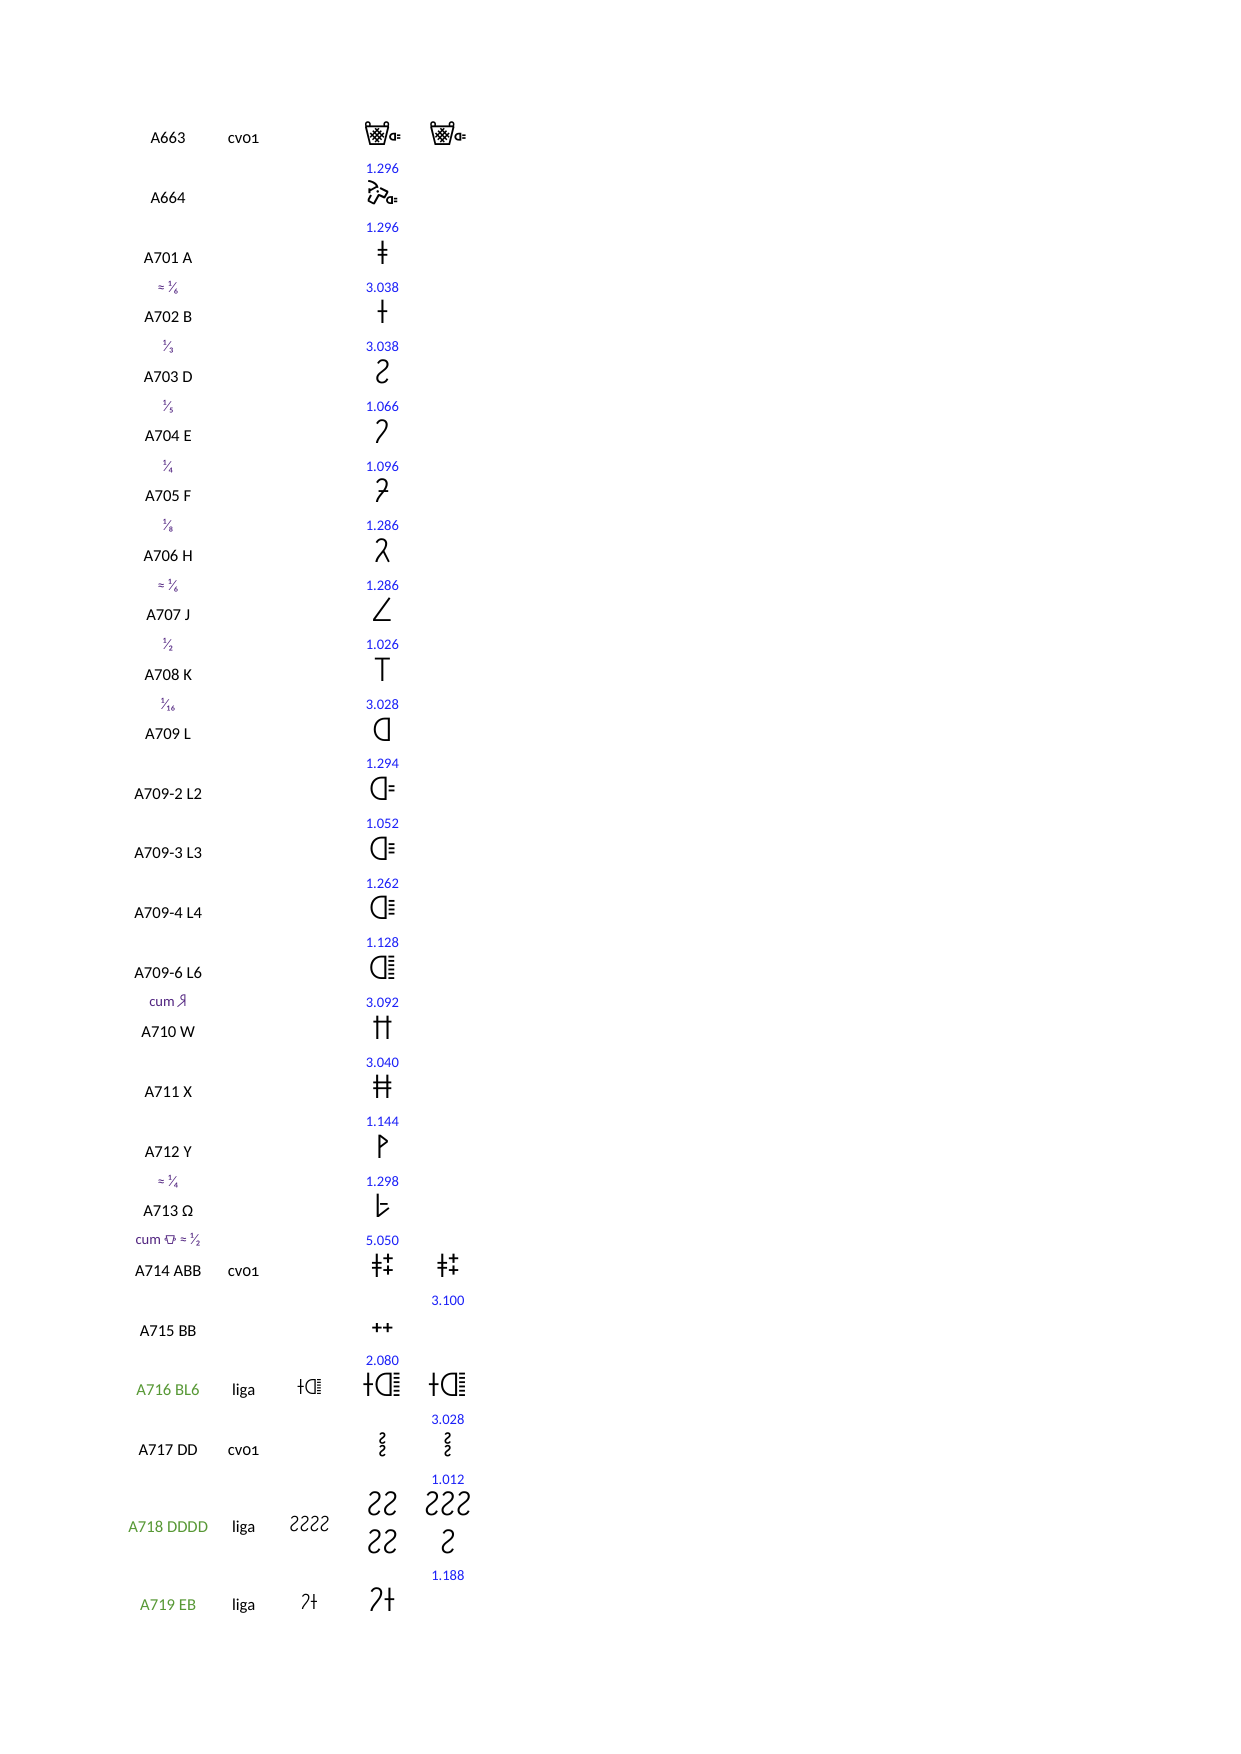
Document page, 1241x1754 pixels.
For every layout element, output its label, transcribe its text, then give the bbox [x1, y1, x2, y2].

table_cell [545, 277, 614, 297]
table_cell ¹⁄₁₆ [118, 694, 218, 714]
table_cell [721, 118, 774, 158]
table_cell [480, 178, 545, 217]
table_cell [545, 1111, 614, 1131]
table_cell [218, 535, 269, 575]
table_cell [415, 416, 480, 456]
table_cell [480, 654, 545, 694]
table_cell [269, 277, 350, 297]
table_cell [269, 1290, 350, 1310]
table_cell [415, 992, 480, 1012]
table_cell [218, 1191, 269, 1231]
table_cell [774, 1231, 827, 1251]
table_cell [545, 1565, 614, 1585]
table_cell [774, 1310, 827, 1350]
table_cell A713 Ω [118, 1191, 218, 1231]
table_cell 1.188 [415, 1565, 480, 1585]
table_cell 𐝍 [350, 1012, 415, 1052]
table_cell [415, 952, 480, 992]
table_cell A709-6 L6 [118, 952, 218, 992]
table_cell [218, 774, 269, 813]
table_cell 𐝁𐝌 [350, 1370, 415, 1409]
table_cell [118, 813, 218, 833]
table_cell [721, 1251, 774, 1290]
table_cell [415, 933, 480, 952]
table_cell [774, 237, 827, 277]
table_cell [480, 1585, 545, 1624]
table_cell [668, 1565, 721, 1585]
table_cell [721, 654, 774, 694]
table_cell [218, 178, 269, 217]
table_cell [218, 714, 269, 754]
table_cell [415, 1052, 480, 1072]
table_cell A711 X [118, 1072, 218, 1111]
table_cell [218, 1350, 269, 1370]
table_cell [614, 297, 667, 337]
table_cell 3.038 [350, 277, 415, 297]
table_cell [218, 158, 269, 178]
table_cell 𐝑 [350, 1251, 415, 1290]
table_cell 1.096 [350, 456, 415, 476]
table_cell [545, 118, 614, 158]
table_cell [218, 297, 269, 337]
table_cell [721, 952, 774, 992]
table_cell [774, 1290, 827, 1310]
table_cell [480, 396, 545, 416]
table_cell [269, 416, 350, 456]
table_cell 𐝈 [350, 714, 415, 754]
table_cell [614, 1052, 667, 1072]
table_cell [480, 833, 545, 873]
table_cell [415, 237, 480, 277]
table_cell [415, 535, 480, 575]
table_cell [614, 1469, 667, 1489]
table_cell [668, 1429, 721, 1469]
table_cell [269, 1231, 350, 1251]
table_cell [774, 654, 827, 694]
table_cell [480, 237, 545, 277]
table_cell 1.128 [350, 933, 415, 952]
table_cell [668, 1052, 721, 1072]
table_cell [614, 774, 667, 813]
table_cell [218, 337, 269, 356]
table_cell [721, 774, 774, 813]
table_cell [721, 575, 774, 595]
table_cell [545, 416, 614, 456]
table_cell [668, 873, 721, 893]
table_cell A714 ABB [118, 1251, 218, 1290]
table_cell [218, 456, 269, 476]
table_cell [545, 297, 614, 337]
table_cell [269, 158, 350, 178]
table_cell [350, 1565, 415, 1585]
table_cell [774, 714, 827, 754]
table_cell ¹⁄₃ [118, 337, 218, 356]
table_cell [721, 1370, 774, 1409]
table_cell [774, 158, 827, 178]
table_cell [668, 714, 721, 754]
table_cell 𐝓 [350, 1429, 415, 1469]
table_cell [545, 1012, 614, 1052]
table_cell [668, 1251, 721, 1290]
table_cell [269, 774, 350, 813]
table_cell [614, 813, 667, 833]
table_cell [774, 1489, 827, 1565]
table_cell [774, 356, 827, 396]
table_cell [721, 873, 774, 893]
table_cell [721, 515, 774, 535]
table_cell [668, 813, 721, 833]
table_cell cv01 [218, 1251, 269, 1290]
table_cell [668, 933, 721, 952]
table_cell A703 D [118, 356, 218, 396]
table_cell [614, 1171, 667, 1191]
table_cell [545, 218, 614, 237]
table_cell [668, 416, 721, 456]
table_cell [218, 396, 269, 416]
table_cell 1.026 [350, 635, 415, 654]
table_cell [614, 635, 667, 654]
table_cell [668, 1469, 721, 1489]
table_cell [118, 1290, 218, 1310]
table_cell [614, 476, 667, 515]
table_cell [614, 754, 667, 773]
table_cell [668, 952, 721, 992]
table_cell [668, 515, 721, 535]
table_cell [721, 754, 774, 773]
table_cell [269, 1251, 350, 1290]
table_cell [721, 1111, 774, 1131]
table_cell [774, 1410, 827, 1429]
table_cell [269, 933, 350, 952]
table_cell [269, 1429, 350, 1469]
table_cell [614, 992, 667, 1012]
table_cell [545, 833, 614, 873]
table_cell [721, 396, 774, 416]
table_cell [480, 277, 545, 297]
table_cell [118, 158, 218, 178]
table_cell [480, 774, 545, 813]
table_cell [269, 237, 350, 277]
table_cell [480, 456, 545, 476]
table_cell [721, 635, 774, 654]
table_cell [774, 535, 827, 575]
table_cell [218, 356, 269, 396]
table_cell 𐝂 [350, 356, 415, 396]
table_cell 𐝃𐝁 [350, 1585, 415, 1624]
table_cell [415, 694, 480, 714]
table_cell [774, 873, 827, 893]
table_cell [721, 813, 774, 833]
table_cell [614, 1410, 667, 1429]
table_cell A664 [118, 178, 218, 217]
table_cell [480, 754, 545, 773]
table_cell [614, 178, 667, 217]
table_cell [218, 1410, 269, 1429]
table_cell [614, 933, 667, 952]
table_cell [545, 654, 614, 694]
table_cell [545, 575, 614, 595]
table_cell [545, 1290, 614, 1310]
table_cell [480, 1469, 545, 1489]
table_cell [545, 158, 614, 178]
table_cell [480, 158, 545, 178]
table_cell [668, 337, 721, 356]
table_cell [721, 1350, 774, 1370]
table_cell [721, 237, 774, 277]
table_cell [350, 1469, 415, 1489]
table_cell [614, 1251, 667, 1290]
table_cell [269, 1191, 350, 1231]
table_cell [721, 1489, 774, 1565]
table_cell 𐝌 [350, 952, 415, 992]
table_cell [218, 933, 269, 952]
table_cell 𐝏 [350, 1131, 415, 1171]
table_cell [721, 1290, 774, 1310]
table_cell [668, 476, 721, 515]
table_cell [218, 237, 269, 277]
table_cell [774, 595, 827, 634]
table_cell [218, 992, 269, 1012]
table_cell [774, 297, 827, 337]
table_cell [218, 952, 269, 992]
table_cell [545, 476, 614, 515]
table_cell [614, 1565, 667, 1585]
table_cell [545, 356, 614, 396]
table_cell [721, 595, 774, 634]
table_cell [480, 356, 545, 396]
table_cell [218, 1072, 269, 1111]
table_cell 1.296 [350, 218, 415, 237]
table_cell [480, 118, 545, 158]
table_cell [774, 992, 827, 1012]
table_cell [269, 873, 350, 893]
table_cell [218, 1231, 269, 1251]
table_cell [218, 476, 269, 515]
table_cell [480, 1290, 545, 1310]
table_cell [545, 694, 614, 714]
table_cell [480, 1052, 545, 1072]
table_cell [668, 456, 721, 476]
table_cell [614, 456, 667, 476]
table_cell [545, 1231, 614, 1251]
table_cell [774, 1191, 827, 1231]
table_cell [118, 754, 218, 773]
table_cell 1.286 [350, 575, 415, 595]
table_cell [480, 714, 545, 754]
table_cell [350, 1290, 415, 1310]
table_cell [218, 1111, 269, 1131]
table_cell [668, 1231, 721, 1251]
table_cell 𐝅 [350, 535, 415, 575]
table_cell [415, 178, 480, 217]
table_cell [774, 774, 827, 813]
table_cell [721, 1429, 774, 1469]
table_cell [269, 992, 350, 1012]
table_cell [218, 1310, 269, 1350]
table_cell [614, 1350, 667, 1370]
table_cell cum 𐙕 [118, 992, 218, 1012]
table_cell [415, 714, 480, 754]
table_cell [721, 1191, 774, 1231]
table_cell [668, 595, 721, 634]
table_cell [269, 952, 350, 992]
table_cell [480, 1191, 545, 1231]
table_cell [614, 1290, 667, 1310]
table_cell 𐝊 [350, 833, 415, 873]
table_cell [480, 1310, 545, 1350]
table_cell [415, 1072, 480, 1111]
table_cell [614, 356, 667, 396]
table_cell [269, 118, 350, 158]
table_cell [774, 1171, 827, 1191]
table_cell [480, 1231, 545, 1251]
table_cell [774, 337, 827, 356]
table_cell [545, 813, 614, 833]
table_cell 𐝃𐝁 [269, 1585, 350, 1624]
table_cell [668, 1171, 721, 1191]
table_cell ¹⁄₄ [118, 456, 218, 476]
table_cell [269, 515, 350, 535]
table_cell [218, 654, 269, 694]
table_cell [721, 694, 774, 714]
table_cell [480, 1072, 545, 1111]
table_cell [480, 1251, 545, 1290]
table_cell [614, 575, 667, 595]
table_cell [721, 1231, 774, 1251]
table_cell 3.038 [350, 337, 415, 356]
table_cell 𐜵 [350, 118, 415, 158]
table_cell [774, 218, 827, 237]
table_cell [774, 933, 827, 952]
table_cell 𐝄 [350, 476, 415, 515]
table_cell [269, 178, 350, 217]
table_cell [721, 1469, 774, 1489]
table_cell [668, 1310, 721, 1350]
table_cell [721, 356, 774, 396]
table_cell A709-4 L4 [118, 893, 218, 932]
table_cell [614, 396, 667, 416]
table_cell [614, 237, 667, 277]
table_cell 𐝉 [350, 774, 415, 813]
table_cell [614, 1310, 667, 1350]
table_cell 1.286 [350, 515, 415, 535]
table_cell [480, 1131, 545, 1171]
table_cell [415, 476, 480, 515]
table_cell [218, 1012, 269, 1052]
table_cell [774, 515, 827, 535]
table_cell [668, 694, 721, 714]
table_cell [774, 893, 827, 932]
table_cell [545, 1469, 614, 1489]
table_cell [668, 992, 721, 1012]
table_cell [269, 575, 350, 595]
table_cell [774, 833, 827, 873]
table_cell [721, 178, 774, 217]
table_cell [721, 1585, 774, 1624]
table_cell [721, 337, 774, 356]
table_cell [480, 1565, 545, 1585]
table_cell [218, 694, 269, 714]
table_cell 𐝑 [415, 1251, 480, 1290]
table_cell [415, 1171, 480, 1191]
table_cell [218, 813, 269, 833]
table_cell [415, 277, 480, 297]
table_cell [774, 1131, 827, 1171]
table_cell ¹⁄₂ [118, 635, 218, 654]
table_cell [415, 1585, 480, 1624]
table_cell [415, 595, 480, 634]
table_cell [415, 1191, 480, 1231]
table_cell [415, 813, 480, 833]
table_cell A716 BL6 [118, 1370, 218, 1409]
table_cell [721, 1052, 774, 1072]
table_cell [269, 297, 350, 337]
table_cell [668, 356, 721, 396]
table_cell ≈ ¹⁄₆ [118, 277, 218, 297]
table_cell [218, 595, 269, 634]
table_cell [614, 416, 667, 456]
table_cell liga [218, 1489, 269, 1565]
table_cell [668, 1350, 721, 1370]
table_cell [774, 952, 827, 992]
table_cell A708 K [118, 654, 218, 694]
table_cell [614, 118, 667, 158]
table_cell [218, 1052, 269, 1072]
table_cell [668, 654, 721, 694]
table_cell [774, 754, 827, 773]
table_cell [415, 218, 480, 237]
table_cell [415, 833, 480, 873]
table_cell [545, 237, 614, 277]
table_cell [774, 178, 827, 217]
table_cell A701 A [118, 237, 218, 277]
table_cell [415, 893, 480, 932]
table_cell [480, 873, 545, 893]
table_cell [774, 1052, 827, 1072]
table_cell [545, 1191, 614, 1231]
table_cell [545, 873, 614, 893]
table_cell [614, 952, 667, 992]
table_cell [668, 774, 721, 813]
table_cell 3.092 [350, 992, 415, 1012]
table_cell 𐝆 [350, 595, 415, 634]
table_cell [480, 337, 545, 356]
table_cell 𐝇 [350, 654, 415, 694]
table_cell 𐝁𐝌 [269, 1370, 350, 1409]
table_cell [545, 1052, 614, 1072]
table_cell [614, 714, 667, 754]
table_cell [269, 833, 350, 873]
table_cell [480, 893, 545, 932]
table_cell [614, 535, 667, 575]
table_cell 𐝎 [350, 1072, 415, 1111]
table_cell [480, 595, 545, 634]
table_cell [269, 654, 350, 694]
table_cell [118, 1350, 218, 1370]
table_cell [774, 1429, 827, 1469]
table_cell [218, 515, 269, 535]
table_cell [415, 1111, 480, 1131]
table_cell [774, 118, 827, 158]
table_cell 𐝁𐝌 [415, 1370, 480, 1409]
table_cell 𐝓 [415, 1429, 480, 1469]
table_cell [774, 694, 827, 714]
table_cell [668, 754, 721, 773]
table_cell [668, 1072, 721, 1111]
table_cell [545, 1350, 614, 1370]
table_cell [480, 1171, 545, 1191]
table_cell 1.296 [350, 158, 415, 178]
table_cell [269, 1131, 350, 1171]
table_cell [668, 277, 721, 297]
table_cell ≈ ¹⁄₄ [118, 1171, 218, 1191]
table_cell [668, 1131, 721, 1171]
table_cell A717 DD [118, 1429, 218, 1469]
table_cell 𐝂𐝂𐝂𐝂 [269, 1489, 350, 1565]
table_cell [668, 297, 721, 337]
table_cell [774, 813, 827, 833]
table_cell ¹⁄₅ [118, 396, 218, 416]
table_cell [668, 237, 721, 277]
table_cell [480, 1350, 545, 1370]
table_cell [668, 575, 721, 595]
table_cell [668, 396, 721, 416]
table_cell A702 B [118, 297, 218, 337]
table_cell 𐜵 [415, 118, 480, 158]
table_cell [415, 356, 480, 396]
table_cell [415, 1012, 480, 1052]
table_cell [545, 1429, 614, 1469]
table_cell 3.028 [415, 1410, 480, 1429]
table_cell [774, 476, 827, 515]
table_cell [614, 1111, 667, 1131]
table_cell [269, 535, 350, 575]
table_cell 𐝂𐝂𐝂𐝂 [415, 1489, 480, 1565]
table_cell [721, 833, 774, 873]
table_cell [614, 1131, 667, 1171]
table_cell [480, 297, 545, 337]
table_cell [480, 1410, 545, 1429]
table_cell [614, 1489, 667, 1565]
table_cell [480, 952, 545, 992]
table_cell [614, 654, 667, 694]
table_cell [218, 635, 269, 654]
table_cell [545, 952, 614, 992]
table_cell [269, 1350, 350, 1370]
table_cell [480, 1370, 545, 1409]
table_cell [668, 833, 721, 873]
table_cell [668, 535, 721, 575]
table_cell [774, 1111, 827, 1131]
table_cell [480, 1429, 545, 1469]
table_cell [415, 654, 480, 694]
table_cell [218, 277, 269, 297]
table_cell [480, 218, 545, 237]
table_cell [668, 218, 721, 237]
table_cell [480, 535, 545, 575]
table_cell 3.040 [350, 1052, 415, 1072]
table_cell [668, 178, 721, 217]
table_cell [545, 754, 614, 773]
table_cell [721, 416, 774, 456]
table_cell [118, 1565, 218, 1585]
table_cell [721, 1410, 774, 1429]
table_cell 𐝂𐝂𐝂𐝂 [350, 1489, 415, 1565]
table_cell A709-3 L3 [118, 833, 218, 873]
table_cell 5.050 [350, 1231, 415, 1251]
table_cell [774, 277, 827, 297]
table_cell [415, 1131, 480, 1171]
table_cell [545, 774, 614, 813]
table_cell [774, 1469, 827, 1489]
table_cell [614, 1231, 667, 1251]
table_cell [774, 456, 827, 476]
table_cell [721, 218, 774, 237]
table_cell [614, 1012, 667, 1052]
table_cell [480, 515, 545, 535]
table_cell [480, 635, 545, 654]
table_cell cum 𐚥 ≈ ¹⁄₂ [118, 1231, 218, 1251]
table_cell [614, 277, 667, 297]
table_cell [118, 218, 218, 237]
table_cell [480, 575, 545, 595]
table_cell [668, 158, 721, 178]
table_cell [545, 1251, 614, 1290]
table_cell [774, 1585, 827, 1624]
table_cell [269, 1171, 350, 1191]
table_cell 𐝒 [350, 1310, 415, 1350]
table_cell [668, 1585, 721, 1624]
table_cell 1.144 [350, 1111, 415, 1131]
table_cell [721, 535, 774, 575]
table_cell [668, 1191, 721, 1231]
table_cell [269, 218, 350, 237]
table_cell [545, 1131, 614, 1171]
table_cell [218, 873, 269, 893]
table_cell [614, 1191, 667, 1231]
table_cell 𐝀 [350, 237, 415, 277]
table_cell [218, 1171, 269, 1191]
table_cell [614, 873, 667, 893]
table_cell [721, 1310, 774, 1350]
table_cell A712 Y [118, 1131, 218, 1171]
table_cell A715 BB [118, 1310, 218, 1350]
table_cell 1.052 [350, 813, 415, 833]
table_cell [614, 1429, 667, 1469]
table_cell [269, 893, 350, 932]
table_cell 𐝁 [350, 297, 415, 337]
table_cell ¹⁄₈ [118, 515, 218, 535]
table_cell [545, 337, 614, 356]
table_cell [480, 813, 545, 833]
table_cell [269, 1072, 350, 1111]
table_cell [721, 456, 774, 476]
table_cell [774, 1350, 827, 1370]
table_cell [415, 1231, 480, 1251]
table_cell [668, 1410, 721, 1429]
table_cell [218, 1290, 269, 1310]
table_cell 1.298 [350, 1171, 415, 1191]
table_cell [269, 1410, 350, 1429]
table_cell [721, 158, 774, 178]
table_cell 2.080 [350, 1350, 415, 1370]
table_cell A709-2 L2 [118, 774, 218, 813]
table_cell [774, 416, 827, 456]
table_cell [545, 635, 614, 654]
table_cell [614, 337, 667, 356]
table_cell [218, 1469, 269, 1489]
table_cell [721, 714, 774, 754]
table_cell [269, 694, 350, 714]
table_cell 𐝋 [350, 893, 415, 932]
table_cell [614, 833, 667, 873]
table_cell [415, 1350, 480, 1370]
table_cell [269, 1012, 350, 1052]
table_cell [668, 635, 721, 654]
table_cell [545, 178, 614, 217]
table_cell [269, 813, 350, 833]
table_cell A718 DDDD [118, 1489, 218, 1565]
table_cell [614, 1585, 667, 1624]
table_cell 3.100 [415, 1290, 480, 1310]
table_cell A709 L [118, 714, 218, 754]
table_cell [614, 218, 667, 237]
table_cell [269, 1111, 350, 1131]
table_cell cv01 [218, 118, 269, 158]
table_cell A706 H [118, 535, 218, 575]
table_cell [774, 1072, 827, 1111]
table_cell [545, 1585, 614, 1624]
table_cell [269, 595, 350, 634]
table_cell [614, 595, 667, 634]
table_cell [350, 1410, 415, 1429]
table_cell A707 J [118, 595, 218, 634]
table_cell [269, 1310, 350, 1350]
table_cell [668, 118, 721, 158]
table_cell [614, 893, 667, 932]
table_cell [415, 1310, 480, 1350]
table_cell [118, 1052, 218, 1072]
table_cell [545, 396, 614, 416]
table_cell [415, 515, 480, 535]
table_cell 𐝃 [350, 416, 415, 456]
table_cell [269, 635, 350, 654]
table_cell [218, 218, 269, 237]
table_cell A719 EB [118, 1585, 218, 1624]
table_cell cv01 [218, 1429, 269, 1469]
table_cell 𐝐 [350, 1191, 415, 1231]
table_cell [415, 396, 480, 416]
table_cell [614, 158, 667, 178]
table_cell [218, 416, 269, 456]
table_cell 1.012 [415, 1469, 480, 1489]
table_cell [774, 1012, 827, 1052]
table_cell 1.066 [350, 396, 415, 416]
table_cell [269, 356, 350, 396]
table_cell liga [218, 1585, 269, 1624]
table_cell [415, 297, 480, 337]
table_cell [218, 1131, 269, 1171]
table_cell [480, 416, 545, 456]
table_cell [721, 933, 774, 952]
table_cell [415, 337, 480, 356]
table_cell [218, 754, 269, 773]
table_cell [774, 1251, 827, 1290]
table_cell [721, 297, 774, 337]
table_cell [545, 714, 614, 754]
table_cell [545, 1310, 614, 1350]
table_cell 1.262 [350, 873, 415, 893]
table_cell [774, 635, 827, 654]
table_cell [668, 1489, 721, 1565]
table_cell [480, 992, 545, 1012]
table_cell [480, 1111, 545, 1131]
table_cell [721, 1131, 774, 1171]
table_cell [118, 1111, 218, 1131]
table_cell [721, 1171, 774, 1191]
table_cell [480, 476, 545, 515]
table_cell [269, 1565, 350, 1585]
table_cell [218, 893, 269, 932]
table_cell [480, 933, 545, 952]
table_cell [269, 714, 350, 754]
table_cell [415, 158, 480, 178]
table_cell 𐜶 [350, 178, 415, 217]
table_cell [545, 893, 614, 932]
table_cell 1.294 [350, 754, 415, 773]
table_cell 3.028 [350, 694, 415, 714]
table_cell liga [218, 1370, 269, 1409]
table_cell [614, 1072, 667, 1111]
table_cell [415, 456, 480, 476]
table_cell [118, 1410, 218, 1429]
table_cell [774, 396, 827, 416]
table_cell [721, 1565, 774, 1585]
table_cell [721, 476, 774, 515]
table_cell [545, 595, 614, 634]
table_cell [480, 694, 545, 714]
table_cell [545, 1489, 614, 1565]
table_cell [721, 893, 774, 932]
table_cell [545, 535, 614, 575]
table_cell [774, 1370, 827, 1409]
table_cell [415, 575, 480, 595]
table_cell [614, 515, 667, 535]
table_cell [668, 1012, 721, 1052]
table_cell A663 [118, 118, 218, 158]
table_cell [218, 1565, 269, 1585]
table_cell [269, 1052, 350, 1072]
table_cell A704 E [118, 416, 218, 456]
table_cell [545, 1171, 614, 1191]
table_cell [721, 1072, 774, 1111]
table_cell [668, 1370, 721, 1409]
table_cell [774, 1565, 827, 1585]
table_cell [545, 1072, 614, 1111]
table_cell A710 W [118, 1012, 218, 1052]
table_cell [774, 575, 827, 595]
table_cell [269, 456, 350, 476]
table_cell [269, 396, 350, 416]
table_cell [545, 933, 614, 952]
table_cell [545, 992, 614, 1012]
table_cell [545, 456, 614, 476]
table_cell [614, 1370, 667, 1409]
table_cell [269, 754, 350, 773]
table_cell [614, 694, 667, 714]
table_cell [218, 833, 269, 873]
table_cell [415, 873, 480, 893]
table_cell [668, 893, 721, 932]
table_cell [721, 1012, 774, 1052]
table_cell [118, 933, 218, 952]
table_cell [545, 515, 614, 535]
table_cell [269, 1469, 350, 1489]
table_cell [415, 774, 480, 813]
table_cell [415, 754, 480, 773]
table_cell [218, 575, 269, 595]
table_cell [480, 1012, 545, 1052]
table_cell [480, 1489, 545, 1565]
table_cell [545, 1410, 614, 1429]
table_cell [668, 1111, 721, 1131]
table_cell [269, 476, 350, 515]
table_cell [545, 1370, 614, 1409]
table_cell [721, 992, 774, 1012]
table_cell [721, 277, 774, 297]
table_cell A705 F [118, 476, 218, 515]
table_cell [118, 873, 218, 893]
table_cell [269, 337, 350, 356]
table_cell [415, 635, 480, 654]
table_cell [668, 1290, 721, 1310]
table_cell [118, 1469, 218, 1489]
table_cell ≈ ¹⁄₆ [118, 575, 218, 595]
